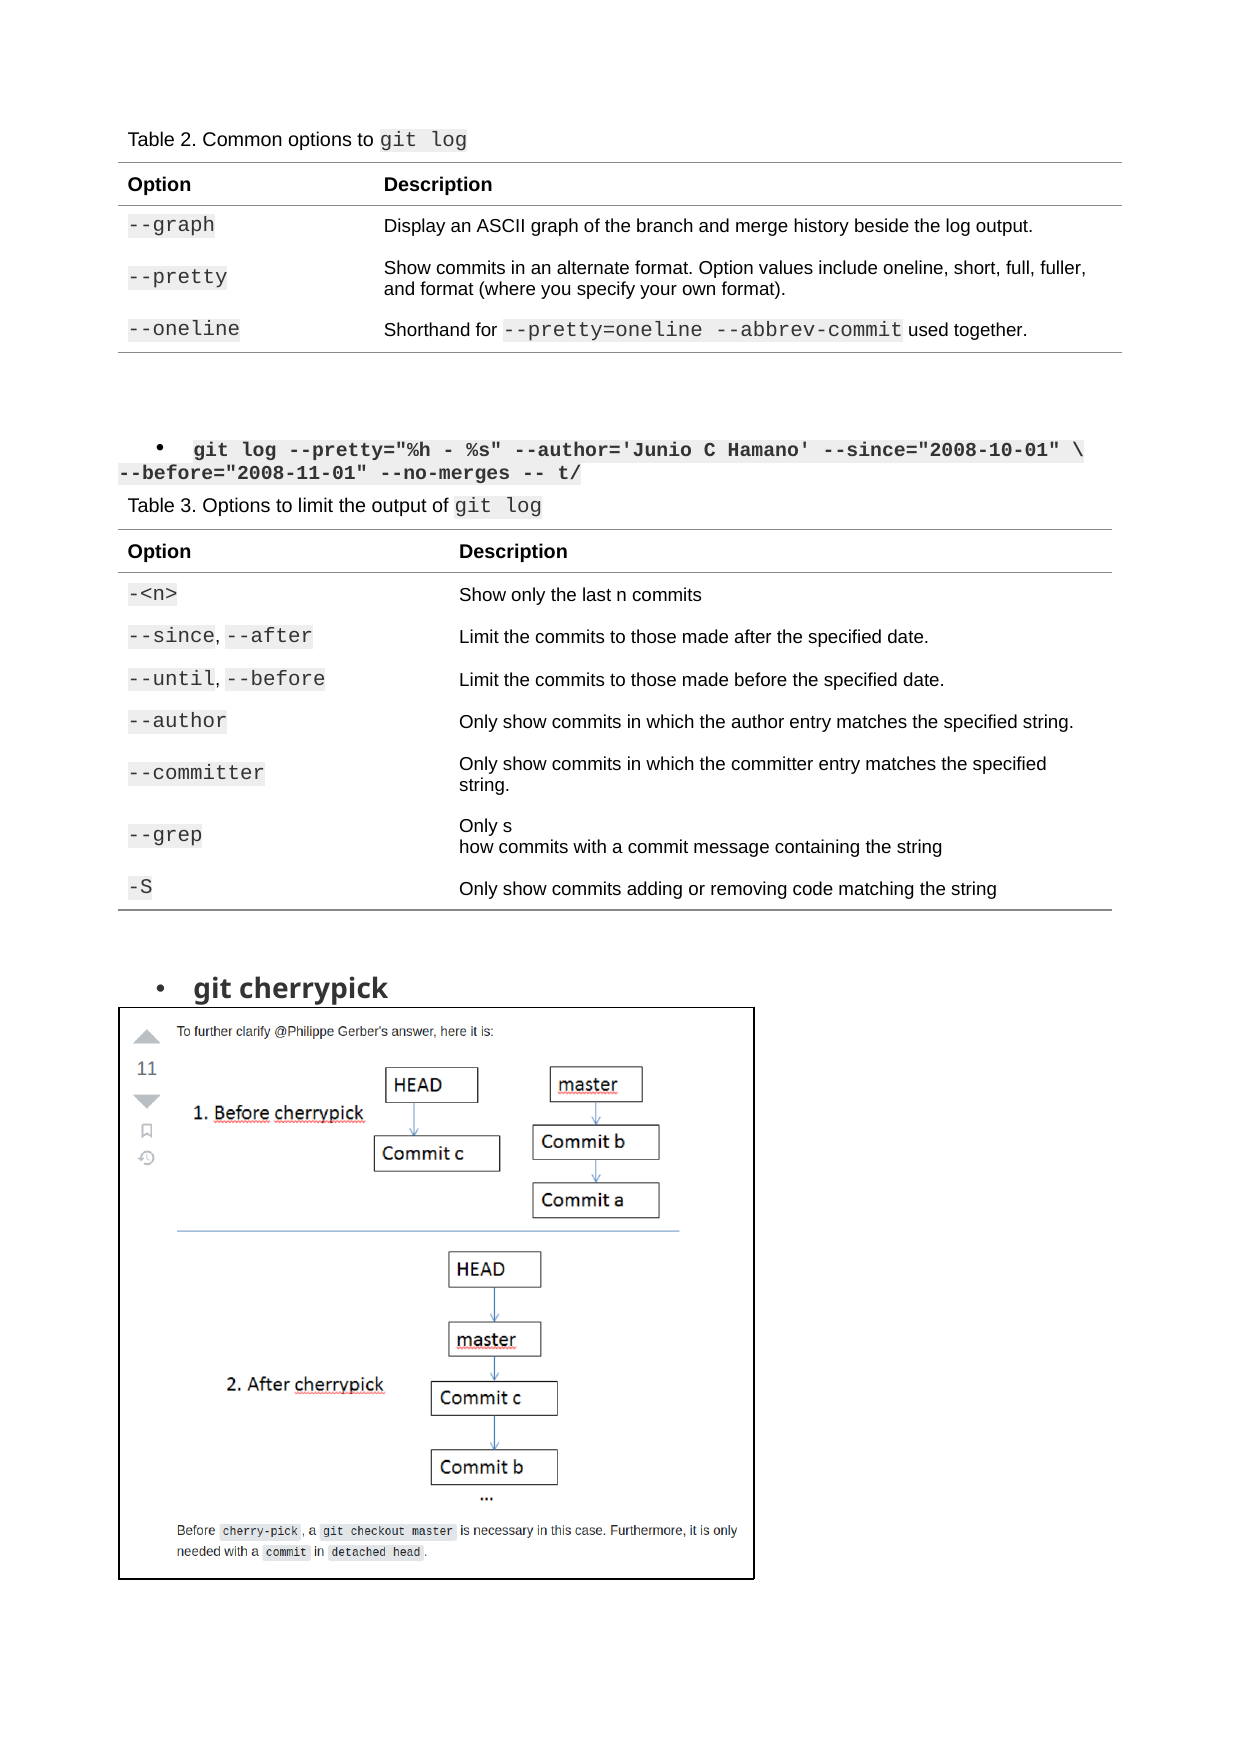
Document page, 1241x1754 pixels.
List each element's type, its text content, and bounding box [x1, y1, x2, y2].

table_cell --graph [118, 206, 374, 247]
table_cell Description [450, 530, 1112, 572]
table_cell -S [118, 867, 449, 909]
table_cell --committer [118, 743, 449, 805]
table_cell Description [374, 163, 1122, 205]
table_cell Show commits in an alternate format. Option values include oneline, short, full, fuller, and format (where you specify your own format). [374, 247, 1122, 309]
list git log --pretty="%h - %s" --author='Junio C Hamano' --since="2008-10-01" \ [156, 439, 1122, 463]
table_header Table 2. Common options to git log [118, 118, 1122, 162]
table_cell Option [118, 163, 374, 205]
list git cherrypick [156, 968, 1122, 1007]
table_cell Only show commits in which the committer entry matches the specified string. [450, 743, 1112, 805]
table_cell --oneline [118, 309, 374, 352]
table_cell Only show commits in which the author entry matches the specified string. [450, 701, 1112, 743]
table_cell -<n> [118, 573, 449, 616]
table_cell Only show commits adding or removing code matching the string [450, 867, 1112, 909]
table_cell Limit the commits to those made after the specified date. [450, 616, 1112, 658]
table_cell --since, --after [118, 616, 449, 658]
table_cell --pretty [118, 247, 374, 309]
table_cell Show only the last n commits [450, 573, 1112, 616]
table_cell --author [118, 701, 449, 743]
table_header Table 3. Options to limit the output of git log [118, 485, 1112, 528]
table_cell --until, --before [118, 658, 449, 701]
table_cell Only s how commits with a commit message containing the string [450, 805, 1112, 867]
table_cell Option [118, 530, 449, 572]
table_cell Shorthand for --pretty=oneline --abbrev-commit used together. [374, 309, 1122, 352]
picture [120, 1008, 753, 1578]
text --before="2008-11-01" --no-merges -- t/ [118, 463, 1122, 485]
table_cell Display an ASCII graph of the branch and merge history beside the log output. [374, 206, 1122, 247]
table_cell --grep [118, 805, 449, 867]
table_cell Limit the commits to those made before the specified date. [450, 658, 1112, 701]
